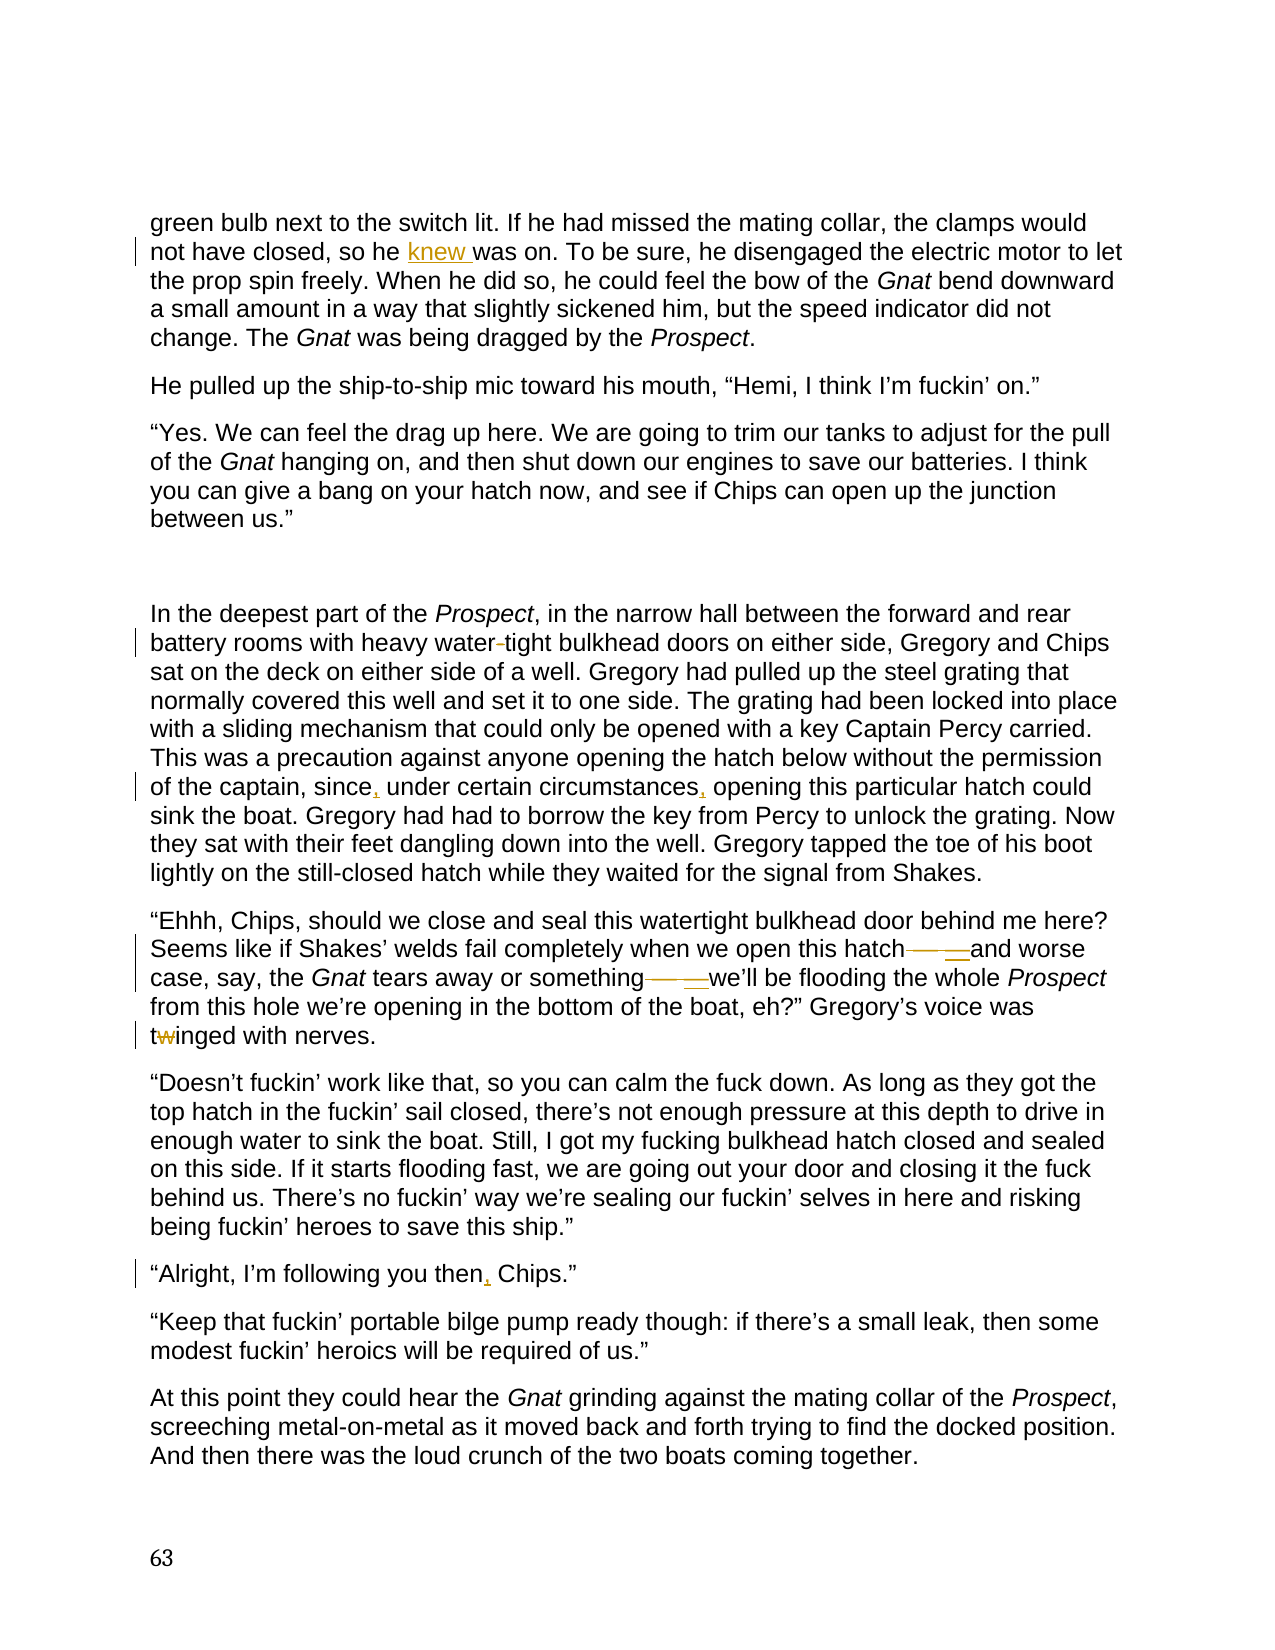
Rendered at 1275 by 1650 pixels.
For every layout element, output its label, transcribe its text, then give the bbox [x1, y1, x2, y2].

text “Alright, I’m following you then, Chips.” [150, 1259, 1125, 1288]
text “Yes. We can feel the drag up here. We are going to trim our tanks to adjust for the pull of the Gnat hanging on, and then shut down our engines to save our batteries. I think you can give a bang on your hatch now, and see if Chips can open up the junction between us.” [150, 418, 1125, 533]
text In the deepest part of the Prospect, in the narrow hall between the forward and rear battery rooms with heavy watertight bulkhead doors on either side, Gregory and Chips sat on the deck on either side of a well. Gregory had pulled up the steel grating that normally covered this well and set it to one side. The grating had been locked into place with a sliding mechanism that could only be opened with a key Captain Percy carried. This was a precaution against anyone opening the hatch below without the permission of the captain, since, under certain circumstances, opening this particular hatch could sink the boat. Gregory had had to borrow the key from Percy to unlock the grating. Now they sat with their feet dangling down into the well. Gregory tapped the toe of his boot lightly on the still-closed hatch while they waited for the signal from Shakes. [150, 599, 1125, 887]
text “Ehhh, Chips, should we close and seal this watertight bulkhead door behind me here? Seems like if Shakes’ welds fail completely when we open this hatch—and worse case, say, the Gnat tears away or something—we’ll be flooding the whole Prospect from this hole we’re opening in the bottom of the boat, eh?” Gregory’s voice was tinged with nerves. [150, 906, 1125, 1049]
text He pulled up the ship-to-ship mic toward his mouth, “Hemi, I think I’m fuckin’ on.” [150, 371, 1125, 399]
text “Doesn’t fuckin’ work like that, so you can calm the fuck down. As long as they got the top hatch in the fuckin’ sail closed, there’s not enough pressure at this depth to drive in enough water to sink the boat. Still, I got my fucking bulkhead hatch closed and sealed on this side. If it starts flooding fast, we are going out your door and closing it the fuck behind us. There’s no fuckin’ way we’re sealing our fuckin’ selves in here and risking being fuckin’ heroes to save this ship.” [150, 1068, 1125, 1241]
text green bulb next to the switch lit. If he had missed the mating collar, the clamps would not have closed, so he knew was on. To be sure, he disengaged the electric motor to let the prop spin freely. When he did so, he could feel the bow of the Gnat bend downward a small amount in a way that slightly sickened him, but the speed indicator did not change. The Gnat was being dragged by the Prospect. [150, 208, 1125, 352]
text At this point they could hear the Gnat grinding against the mating collar of the Prospect, screeching metal-on-metal as it moved back and forth trying to find the docked position. And then there was the loud crunch of the two boats coming together. [150, 1383, 1125, 1469]
text “Keep that fuckin’ portable bilge pump ready though: if there’s a small leak, then some modest fuckin’ heroics will be required of us.” [150, 1307, 1125, 1364]
